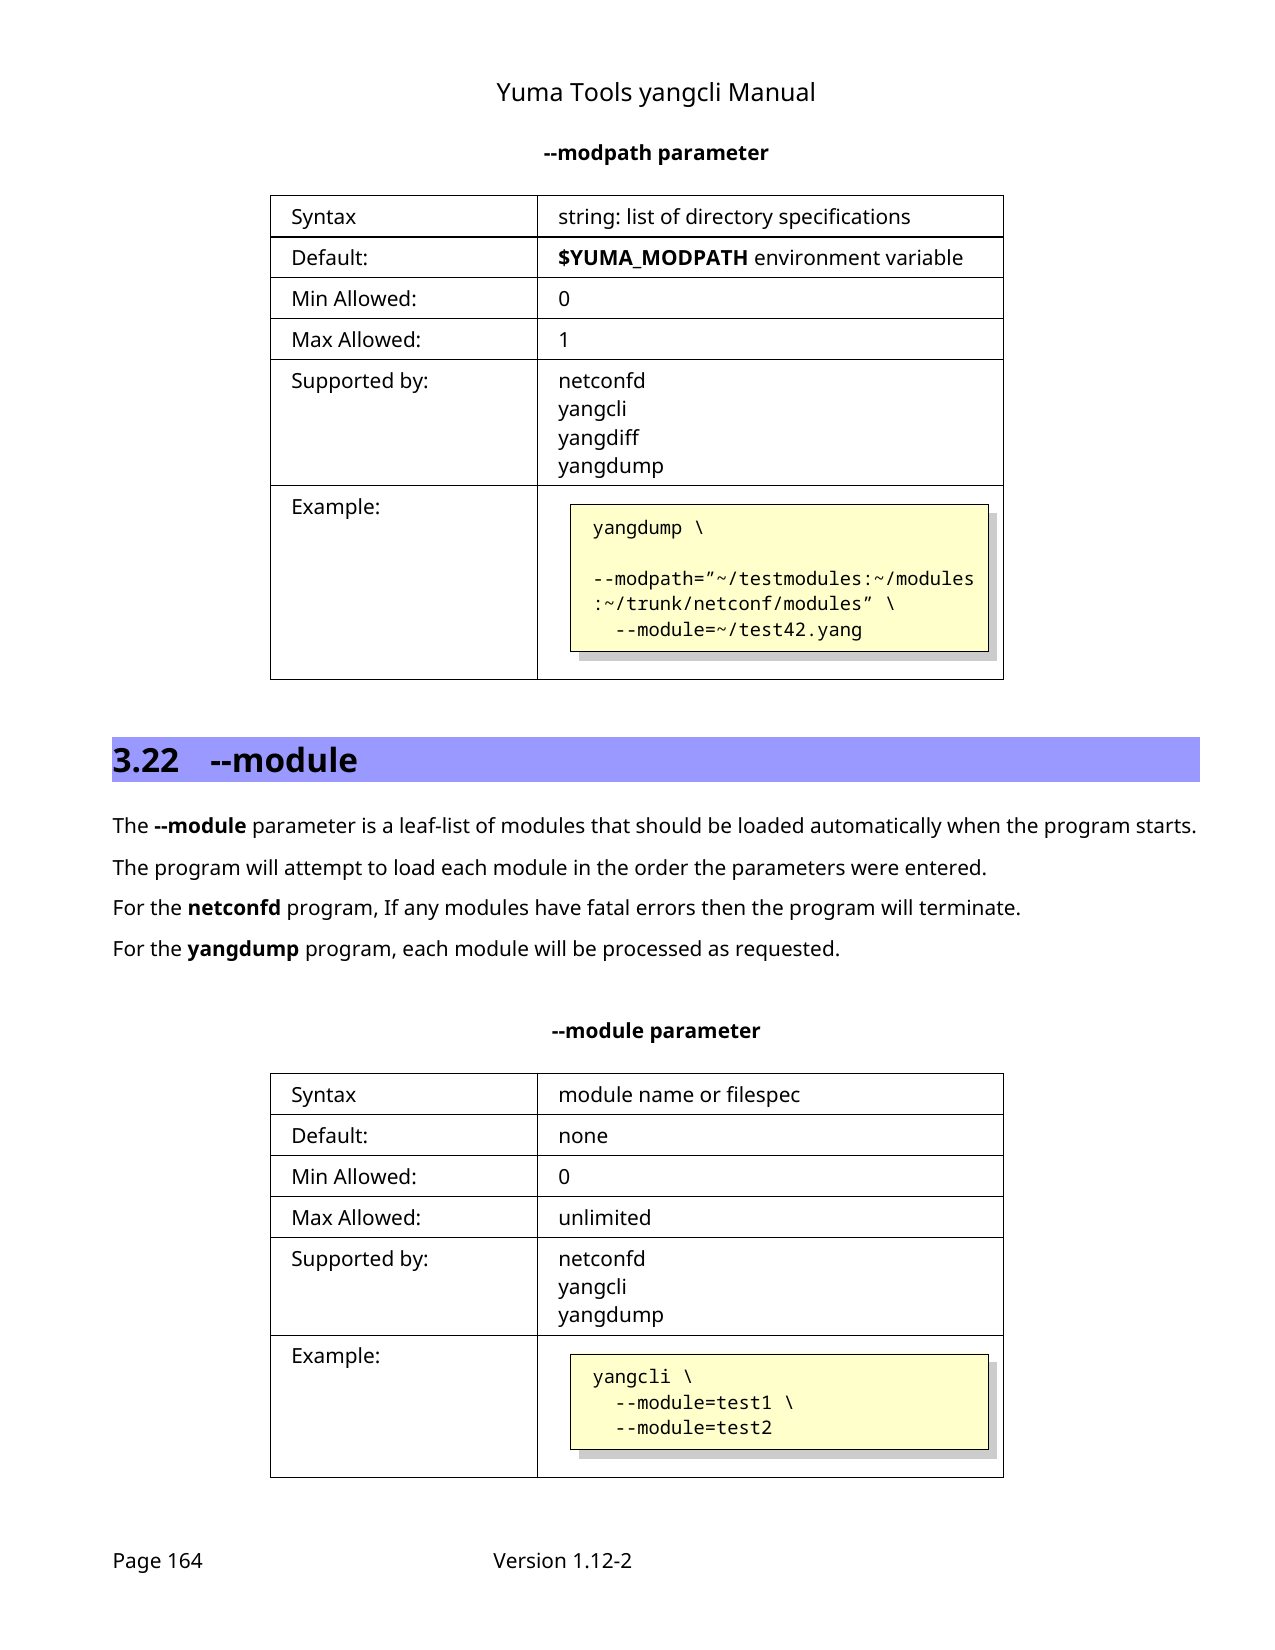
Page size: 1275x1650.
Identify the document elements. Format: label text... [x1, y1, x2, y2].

subtitle --module parameter [127, 1016, 1185, 1045]
text The program will attempt to load each module in the order the parameters were entered. [112, 853, 1200, 881]
subtitle --modpath parameter [127, 138, 1185, 167]
table_cell none [538, 1115, 1003, 1155]
table_header module name or filespec [538, 1074, 1003, 1114]
table_cell Min Allowed: [271, 278, 537, 318]
text The --module parameter is a leaf-list of modules that should be loaded automatically when the program starts. [112, 812, 1200, 840]
table_cell Supported by: [271, 1238, 537, 1335]
table_cell netconfd yangcli yangdump [538, 1238, 1003, 1335]
table_cell Supported by: [271, 360, 537, 485]
table_cell Default: [271, 238, 537, 277]
table_header string: list of directory specifications [538, 196, 1003, 236]
table_cell Max Allowed: [271, 319, 537, 359]
table_cell Default: [271, 1115, 537, 1155]
table_cell yangdump \ --modpath=”~/testmodules:~/modules:~/trunk/netconf/modules” \ --module=~/test42.yang [538, 486, 1003, 678]
table_header Syntax [271, 1074, 537, 1114]
table_cell Min Allowed: [271, 1156, 537, 1196]
table_cell Example: [271, 1336, 537, 1477]
table_cell 0 [538, 278, 1003, 318]
table_cell Max Allowed: [271, 1197, 537, 1237]
table_header Syntax [271, 196, 537, 236]
table_cell yangcli \ --module=test1 \ --module=test2 [538, 1336, 1003, 1477]
text For the yangdump program, each module will be processed as requested. [112, 934, 1200, 963]
table_cell unlimited [538, 1197, 1003, 1237]
table_cell netconfd yangcli yangdiff yangdump [538, 360, 1003, 485]
table_cell $YUMA_MODPATH environment variable [538, 238, 1003, 277]
text For the netconfd program, If any modules have fatal errors then the program will terminate. [112, 893, 1200, 922]
subtitle --module [112, 737, 1200, 782]
table_cell Example: [271, 486, 537, 678]
table_cell 0 [538, 1156, 1003, 1196]
table_cell 1 [538, 319, 1003, 359]
